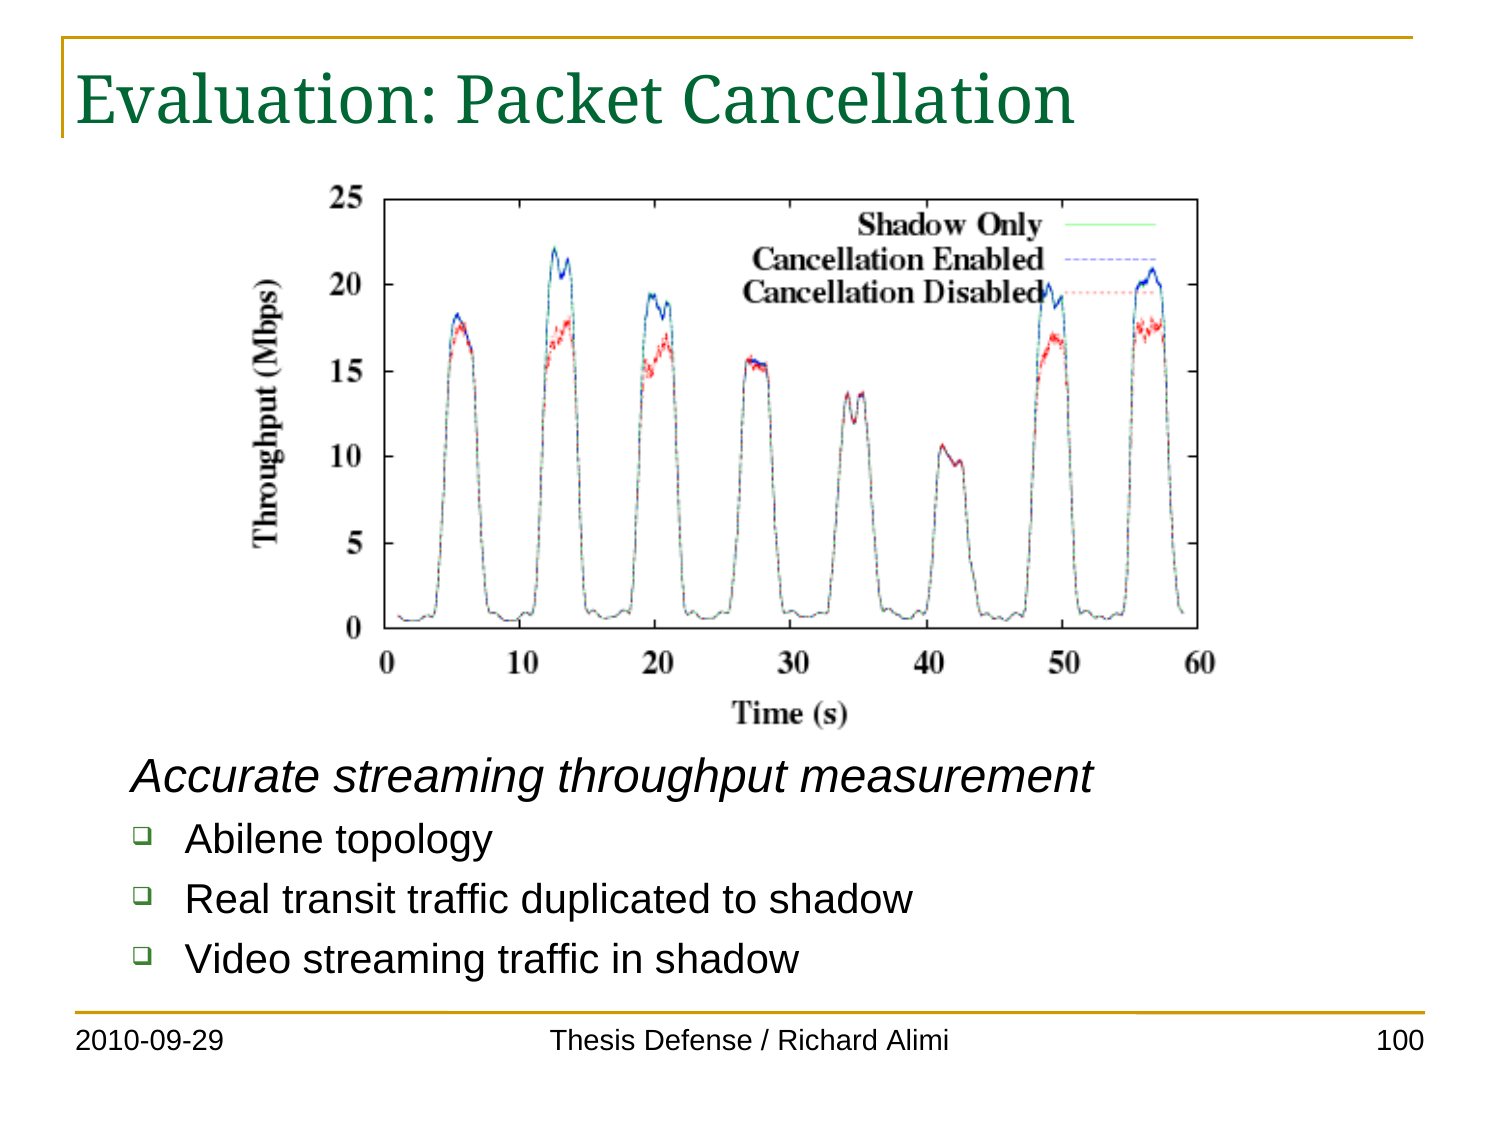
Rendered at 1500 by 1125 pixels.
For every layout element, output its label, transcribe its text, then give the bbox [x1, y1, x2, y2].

title Evaluation: Packet Cancellation [75, 45, 1425, 151]
picture [241, 172, 1222, 734]
list Accurate streaming throughput measurement Abilene topology Real transit traffic duplicated to shadow Video streaming traffic in shadow [75, 748, 1426, 983]
